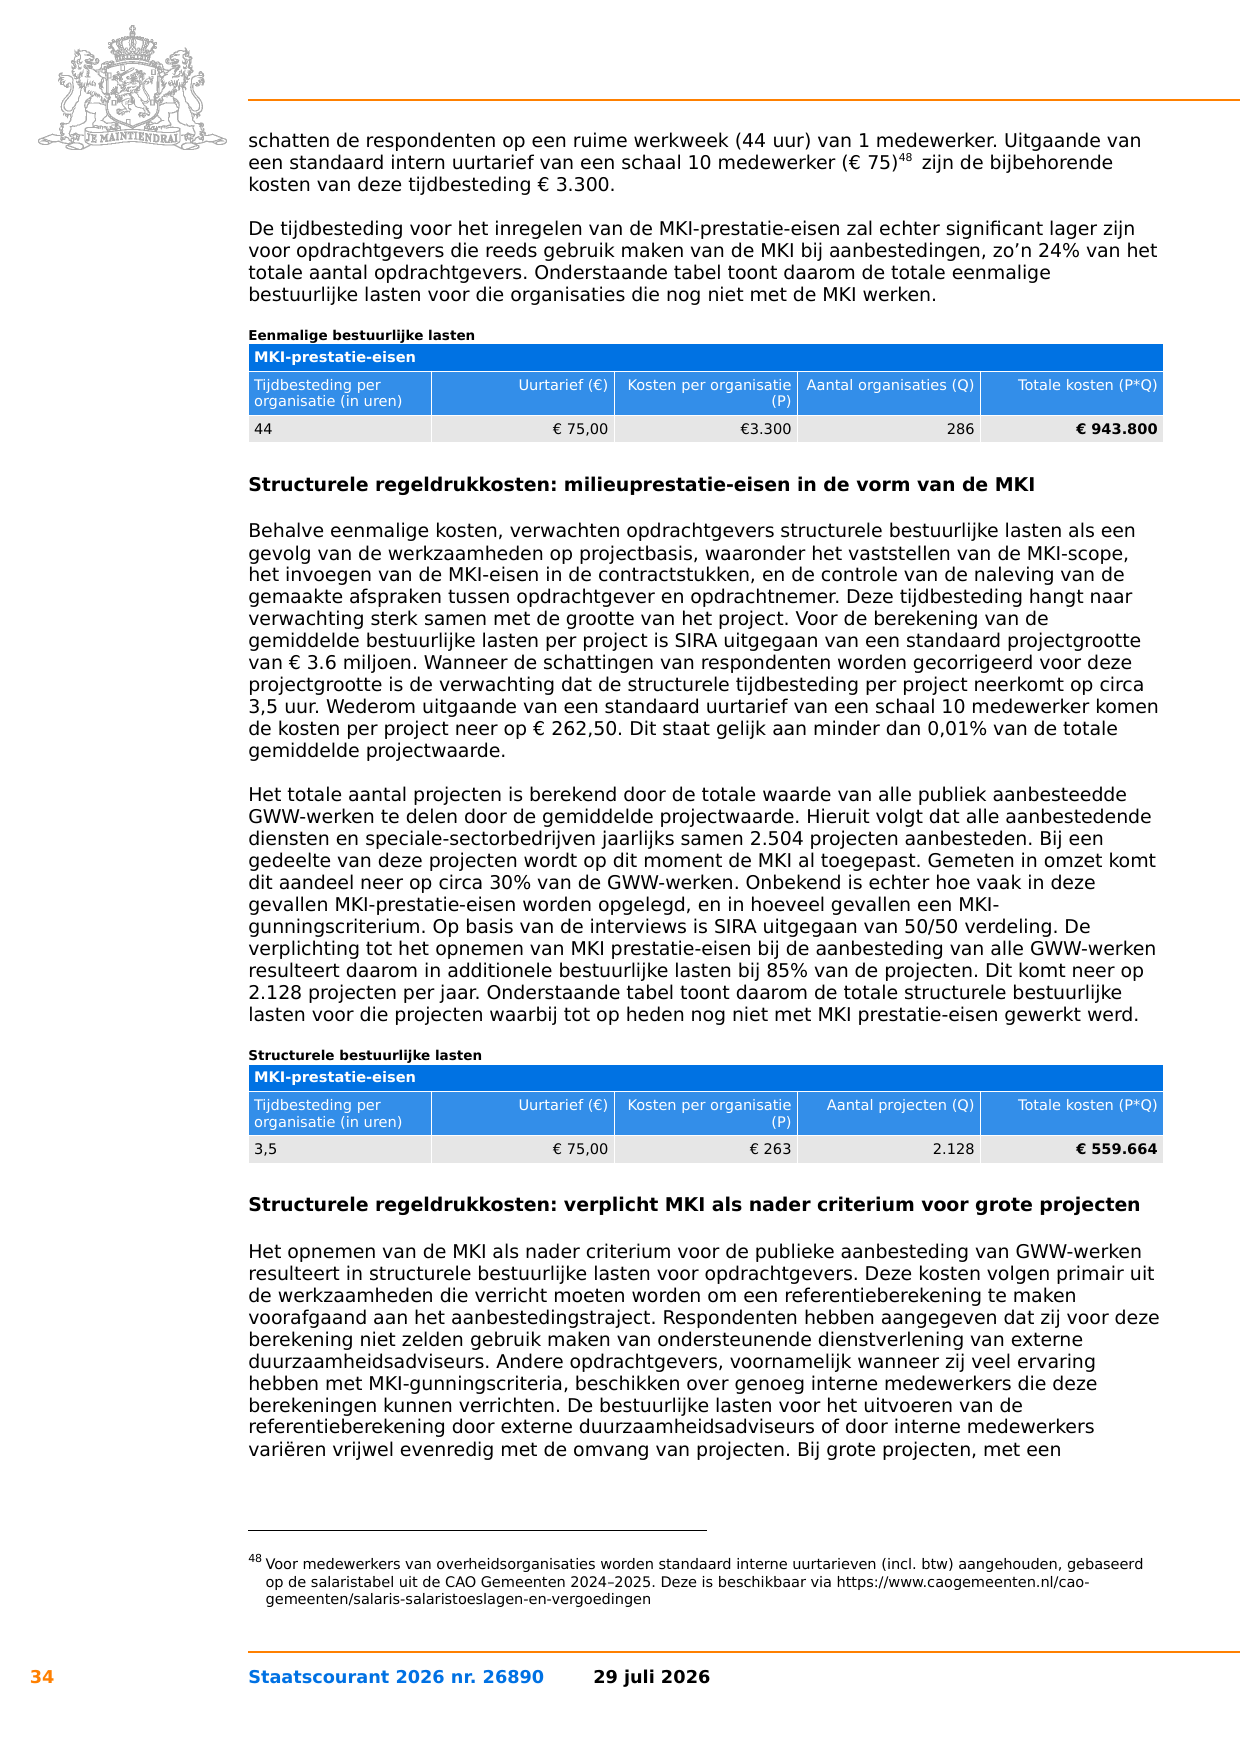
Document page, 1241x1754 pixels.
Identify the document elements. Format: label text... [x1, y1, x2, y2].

text De tijdbesteding voor het inregelen van de MKI-prestatie-eisen zal echter significant lager zijn voor opdrachtgevers die reeds gebruik maken van de MKI bij aanbestedingen, zo’n 24% van het totale aantal opdrachtgevers. Onderstaande tabel toont daarom de totale eenmalige bestuurlijke lasten voor die organisaties die nog niet met de MKI werken. [248, 218, 1163, 306]
text Behalve eenmalige kosten, verwachten opdrachtgevers structurele bestuurlijke lasten als een gevolg van de werkzaamheden op projectbasis, waaronder het vaststellen van de MKI-scope, het invoegen van de MKI-eisen in de contractstukken, en de controle van de naleving van de gemaakte afspraken tussen opdrachtgever en opdrachtnemer. Deze tijdbesteding hangt naar verwachting sterk samen met de grootte van het project. Voor de berekening van de gemiddelde bestuurlijke lasten per project is SIRA uitgegaan van een standaard projectgrootte van € 3.6 miljoen. Wanneer de schattingen van respondenten worden gecorrigeerd voor deze projectgrootte is de verwachting dat de structurele tijdbesteding per project neerkomt op circa 3,5 uur. Wederom uitgaande van een standaard uurtarief van een schaal 10 medewerker komen de kosten per project neer op € 262,50. Dit staat gelijk aan minder dan 0,01% van de totale gemiddelde projectwaarde. [248, 520, 1163, 762]
table_cell Kosten per organisatie (P) [615, 1092, 797, 1135]
table_cell 44 [249, 416, 431, 442]
table_cell Aantal projecten (Q) [798, 1092, 980, 1135]
table_cell MKI-prestatie-eisen [249, 344, 1163, 371]
table_cell Totale kosten (P*Q) [981, 372, 1163, 415]
table_cell Tijdbesteding per organisatie (in uren) [249, 372, 431, 415]
text Het opnemen van de MKI als nader criterium voor de publieke aanbesteding van GWW-werken resulteert in structurele bestuurlijke lasten voor opdrachtgevers. Deze kosten volgen primair uit de werkzaamheden die verricht moeten worden om een referentieberekening te maken voorafgaand aan het aanbestedingstraject. Respondenten hebben aangegeven dat zij voor deze berekening niet zelden gebruik maken van ondersteunende dienstverlening van externe duurzaamheidsadviseurs. Andere opdrachtgevers, voornamelijk wanneer zij veel ervaring hebben met MKI-gunningscriteria, beschikken over genoeg interne medewerkers die deze berekeningen kunnen verrichten. De bestuurlijke lasten voor het uitvoeren van de referentieberekening door externe duurzaamheidsadviseurs of door interne medewerkers variëren vrijwel evenredig met de omvang van projecten. Bij grote projecten, met een [248, 1241, 1163, 1460]
table_cell Totale kosten (P*Q) [981, 1092, 1163, 1135]
table_cell € 559.664 [981, 1136, 1163, 1163]
table_cell MKI-prestatie-eisen [249, 1065, 1163, 1091]
picture [38, 25, 227, 150]
table_cell € 75,00 [432, 416, 614, 442]
table_cell Aantal organisaties (Q) [798, 372, 980, 415]
table_cell € 943.800 [981, 416, 1163, 442]
text Voor medewerkers van overheidsorganisaties worden standaard interne uurtarieven (incl. btw) aangehouden, gebaseerd op de salaristabel uit de CAO Gemeenten 2024–2025. Deze is beschikbaar via https://www.caogemeenten.nl/cao-gemeenten/salaris-salaristoeslagen-en-vergoedingen [248, 1552, 1163, 1608]
table_cell Kosten per organisatie (P) [615, 372, 797, 415]
subtitle Structurele regeldrukkosten: milieuprestatie-eisen in de vorm van de MKI [248, 473, 1163, 495]
table_cell 286 [798, 416, 980, 442]
text schatten de respondenten op een ruime werkweek (44 uur) van 1 medewerker. Uitgaande van een standaard intern uurtarief van een schaal 10 medewerker (€ 75) zijn de bijbehorende kosten van deze tijdbesteding € 3.300. [248, 130, 1163, 196]
table_header Eenmalige bestuurlijke lasten [248, 328, 1163, 343]
subtitle Structurele regeldrukkosten: verplicht MKI als nader criterium voor grote projecten [248, 1194, 1163, 1216]
table_header Structurele bestuurlijke lasten [248, 1048, 1163, 1063]
table_cell 3,5 [249, 1136, 431, 1163]
table_cell Uurtarief (€) [432, 1092, 614, 1135]
table_cell € 263 [615, 1136, 797, 1163]
table_cell Tijdbesteding per organisatie (in uren) [249, 1092, 431, 1135]
table_cell €3.300 [615, 416, 797, 442]
text Het totale aantal projecten is berekend door de totale waarde van alle publiek aanbesteedde GWW-werken te delen door de gemiddelde projectwaarde. Hieruit volgt dat alle aanbestedende diensten en speciale-sectorbedrijven jaarlijks samen 2.504 projecten aanbesteden. Bij een gedeelte van deze projecten wordt op dit moment de MKI al toegepast. Gemeten in omzet komt dit aandeel neer op circa 30% van de GWW-werken. Onbekend is echter hoe vaak in deze gevallen MKI-prestatie-eisen worden opgelegd, en in hoeveel gevallen een MKI-gunningscriterium. Op basis van de interviews is SIRA uitgegaan van 50/50 verdeling. De verplichting tot het opnemen van MKI prestatie-eisen bij de aanbesteding van alle GWW-werken resulteert daarom in additionele bestuurlijke lasten bij 85% van de projecten. Dit komt neer op 2.128 projecten per jaar. Onderstaande tabel toont daarom de totale structurele bestuurlijke lasten voor die projecten waarbij tot op heden nog niet met MKI prestatie-eisen gewerkt werd. [248, 784, 1163, 1026]
table_cell 2.128 [798, 1136, 980, 1163]
table_cell Uurtarief (€) [432, 372, 614, 415]
table_cell € 75,00 [432, 1136, 614, 1163]
